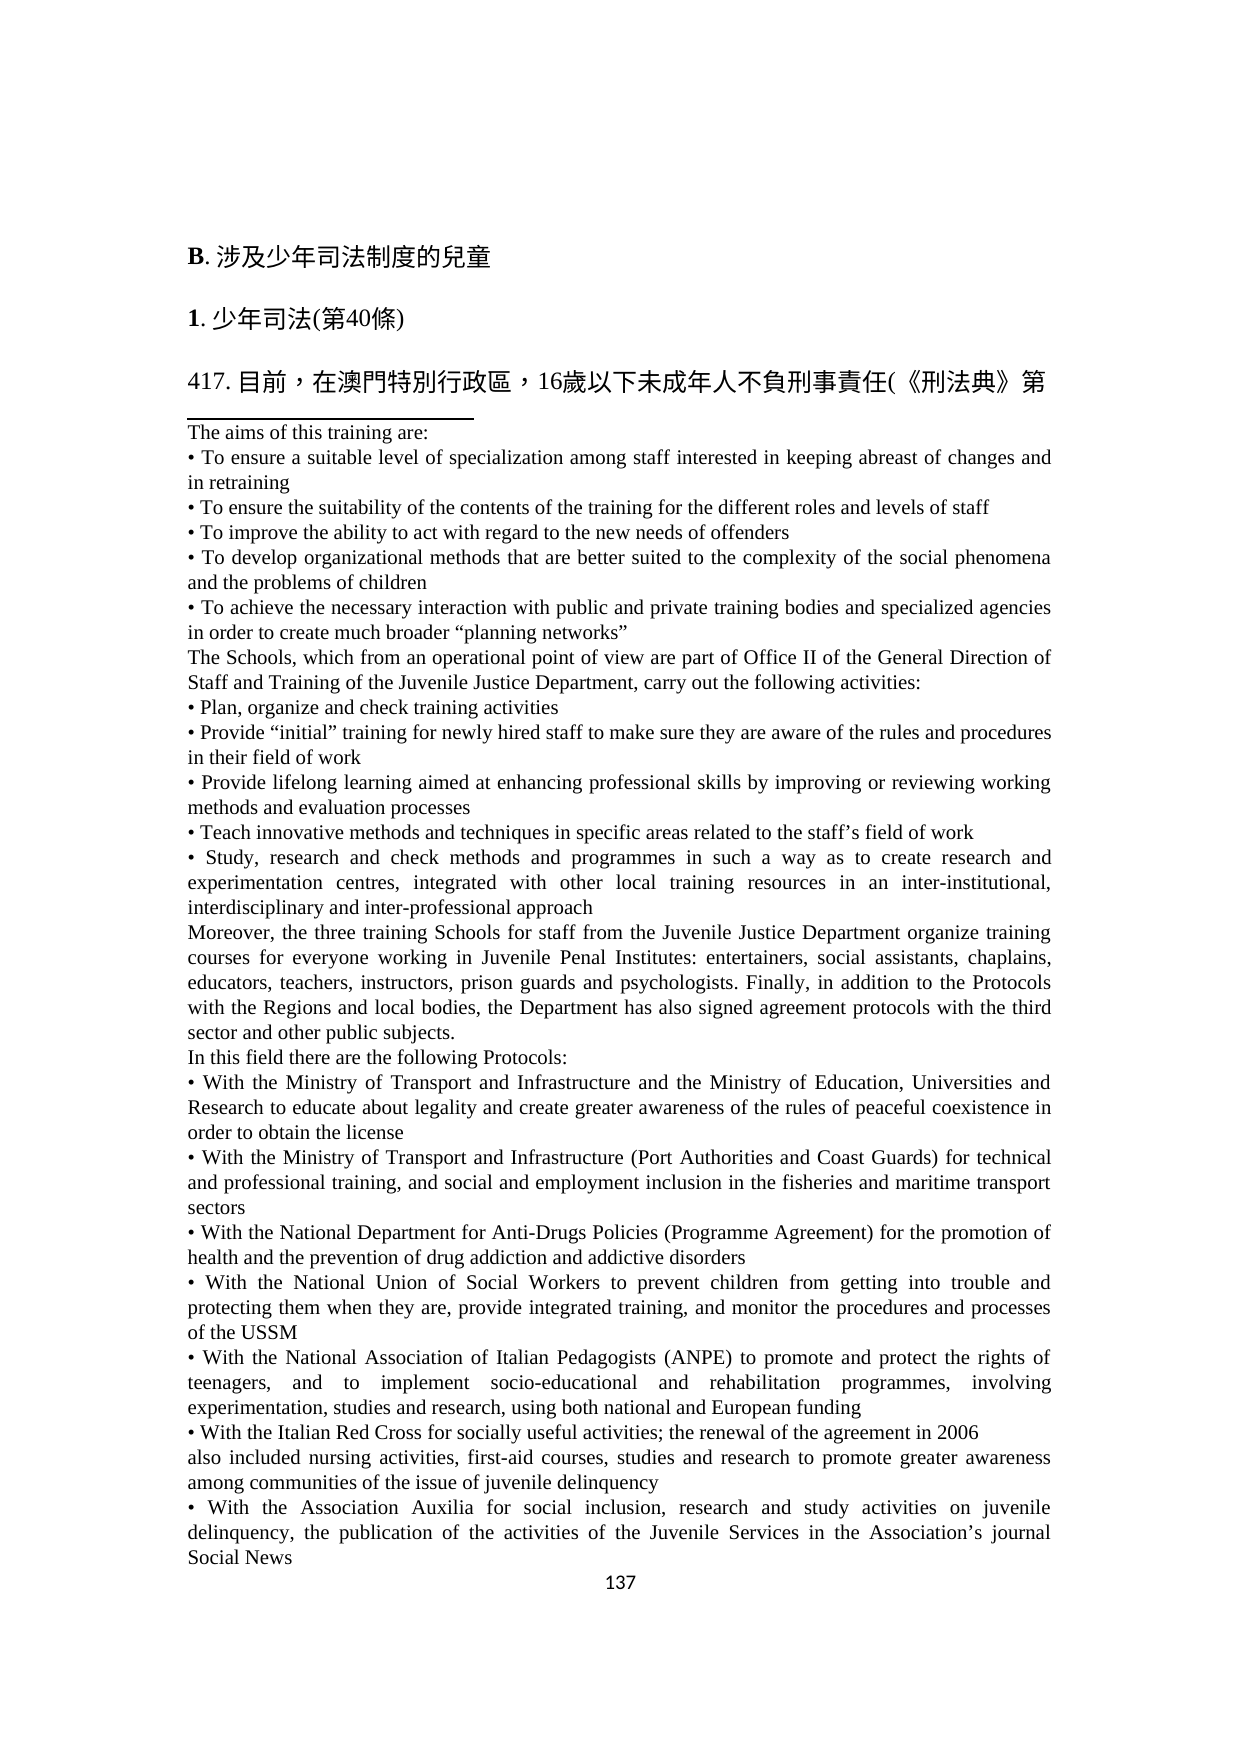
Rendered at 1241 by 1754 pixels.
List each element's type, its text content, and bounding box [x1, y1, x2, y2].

list • Teach innovative methods and techniques in specific areas related to the staff’s field of work [187, 819, 1053, 844]
list The aims of this training are: [187, 419, 1053, 444]
list In this field there are the following Protocols: [187, 1044, 1053, 1069]
list • To ensure a suitable level of specialization among staff interested in keeping abreast of changes and in retraining [187, 444, 1053, 494]
list • Provide “initial” training for newly hired staff to make sure they are aware of the rules and procedures in their field of work [187, 719, 1053, 769]
list The Schools, which from an operational point of view are part of Office II of the General Direction of Staff and Training of the Juvenile Justice Department, carry out the following activities: [187, 644, 1053, 694]
list • With the National Association of Italian Pedagogists (ANPE) to promote and protect the rights of teenagers, and to implement socio-educational and rehabilitation programmes, involving experimentation, studies and research, using both national and European funding [187, 1344, 1053, 1419]
list • To develop organizational methods that are better suited to the complexity of the social phenomena and the problems of children [187, 544, 1053, 594]
list • To achieve the necessary interaction with public and private training bodies and specialized agencies in order to create much broader “planning networks” [187, 594, 1053, 644]
list also included nursing activities, first-aid courses, studies and research to promote greater awareness among communities of the issue of juvenile delinquency [187, 1444, 1053, 1494]
list • With the Ministry of Transport and Infrastructure (Port Authorities and Coast Guards) for technical and professional training, and social and employment inclusion in the fisheries and maritime transport sectors [187, 1144, 1053, 1219]
text 1. 少年司法(第40條) [187, 276, 1053, 339]
list • Provide lifelong learning aimed at enhancing professional skills by improving or reviewing working methods and evaluation processes [187, 769, 1053, 819]
list • With the Ministry of Transport and Infrastructure and the Ministry of Education, Universities and Research to educate about legality and create greater awareness of the rules of peaceful coexistence in order to obtain the license [187, 1069, 1053, 1144]
list • To improve the ability to act with regard to the new needs of offenders [187, 519, 1053, 544]
list • With the National Union of Social Workers to prevent children from getting into trouble and protecting them when they are, provide integrated training, and monitor the procedures and processes of the USSM [187, 1269, 1053, 1344]
text B. 涉及少年司法制度的兒童 [187, 214, 1053, 276]
list • With the Association Auxilia for social inclusion, research and study activities on juvenile delinquency, the publication of the activities of the Juvenile Services in the Association’s journal Social News [187, 1494, 1053, 1569]
list • To ensure the suitability of the contents of the training for the different roles and levels of staff [187, 494, 1053, 519]
text 417. 目前，在澳門特別行政區，16歲以下未成年人不負刑事責任(《刑法典》第 [187, 339, 1053, 401]
list • With the Italian Red Cross for socially useful activities; the renewal of the agreement in 2006 [187, 1419, 1053, 1444]
list Moreover, the three training Schools for staff from the Juvenile Justice Department organize training courses for everyone working in Juvenile Penal Institutes: entertainers, social assistants, chaplains, educators, teachers, instructors, prison guards and psychologists. Finally, in addition to the Protocols with the Regions and local bodies, the Department has also signed agreement protocols with the third sector and other public subjects. [187, 919, 1053, 1044]
list • With the National Department for Anti-Drugs Policies (Programme Agreement) for the promotion of health and the prevention of drug addiction and addictive disorders [187, 1219, 1053, 1269]
list • Study, research and check methods and programmes in such a way as to create research and experimentation centres, integrated with other local training resources in an inter-institutional, interdisciplinary and inter-professional approach [187, 844, 1053, 919]
list • Plan, organize and check training activities [187, 694, 1053, 719]
